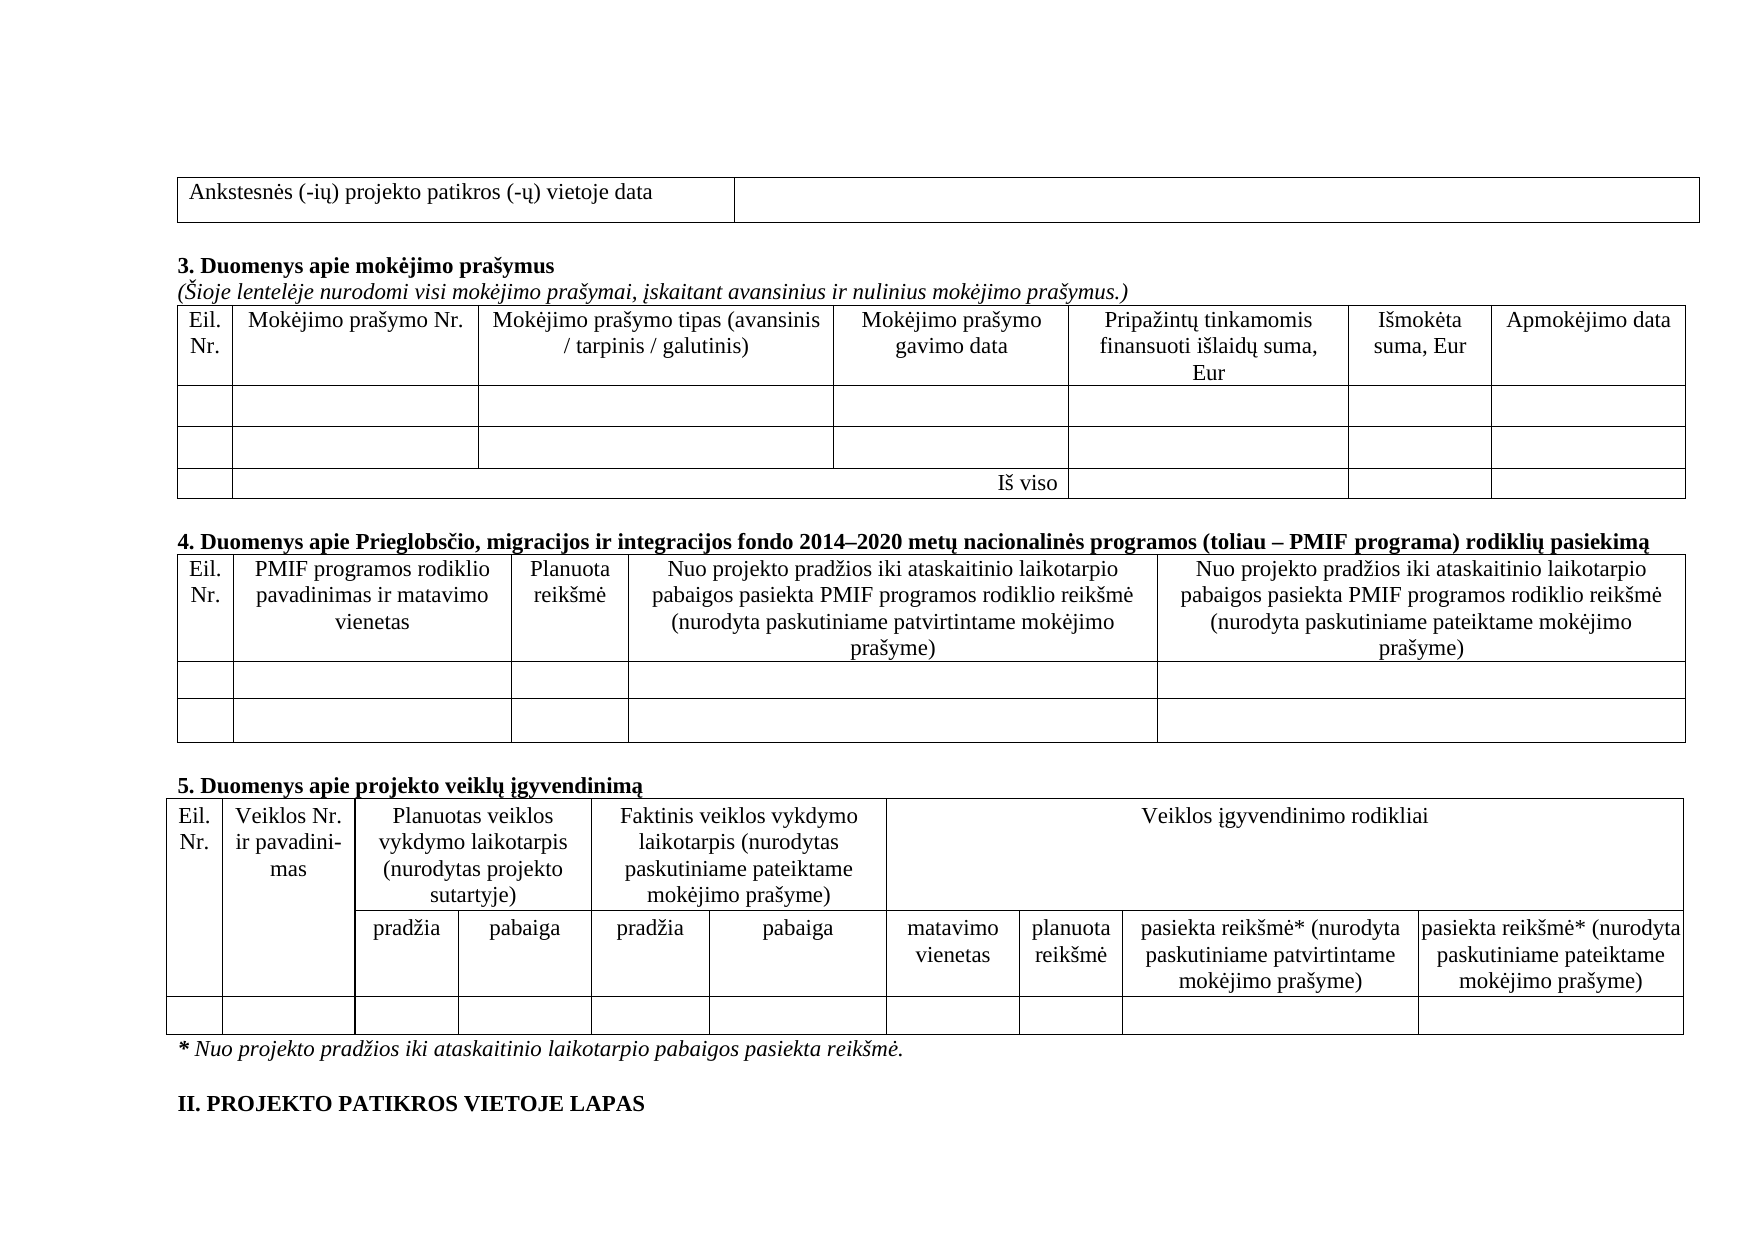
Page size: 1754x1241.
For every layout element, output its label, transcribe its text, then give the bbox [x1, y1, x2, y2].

text II. PROJEKTO PATIKROS VIETOJE LAPAS [177, 1090, 1695, 1116]
table_cell planuota reikšmė [1020, 911, 1122, 996]
table_cell [592, 997, 709, 1034]
table_cell [1492, 386, 1685, 426]
table_cell [1492, 469, 1685, 498]
table_header Apmokėjimo data [1492, 306, 1685, 385]
table_cell [1349, 427, 1491, 467]
table_cell [178, 469, 232, 498]
table_cell [1069, 427, 1348, 467]
table_cell [1158, 699, 1685, 742]
table_header Išmokėta suma, Eur [1349, 306, 1491, 385]
table_cell Iš viso [233, 469, 1068, 498]
table_cell [1158, 662, 1685, 698]
table_cell pradžia [592, 911, 709, 996]
table_cell [479, 427, 833, 467]
table_header Mokėjimo prašymo tipas (avansinis / tarpinis / galutinis) [479, 306, 833, 385]
table_cell [178, 386, 232, 426]
table_cell [1123, 997, 1418, 1034]
table_cell [629, 699, 1157, 742]
table_header Eil. Nr. [167, 799, 222, 996]
table_header Eil. Nr. [178, 306, 232, 385]
table_cell [234, 699, 511, 742]
table_cell [233, 386, 478, 426]
table_cell [512, 699, 628, 742]
table_header Nuo projekto pradžios iki ataskaitinio laikotarpio pabaigos pasiekta PMIF programos rodiklio reikšmė (nurodyta paskutiniame pateiktame mokėjimo prašyme) [1158, 555, 1685, 661]
table_cell [223, 997, 354, 1034]
text * Nuo projekto pradžios iki ataskaitinio laikotarpio pabaigos pasiekta reikšmė. [177, 1035, 1695, 1061]
table_cell [234, 662, 511, 698]
table_cell [1349, 469, 1491, 498]
table_cell [512, 662, 628, 698]
table_cell [233, 427, 478, 467]
table_cell [834, 427, 1068, 467]
table_cell [178, 427, 232, 467]
table_cell [1419, 997, 1683, 1034]
table_header Mokėjimo prašymo Nr. [233, 306, 478, 385]
table_header Ankstesnės (-ių) projekto patikros (-ų) vietoje data [178, 178, 734, 222]
table_cell [629, 662, 1157, 698]
table_header Veiklos Nr. ir pavadini-mas [223, 799, 354, 996]
text 3. Duomenys apie mokėjimo prašymus [177, 252, 1695, 278]
table_header PMIF programos rodiklio pavadinimas ir matavimo vienetas [234, 555, 511, 661]
text 5. Duomenys apie projekto veiklų įgyvendinimą [177, 772, 1695, 798]
table_cell [178, 699, 233, 742]
table_cell [167, 997, 222, 1034]
text (Šioje lentelėje nurodomi visi mokėjimo prašymai, įskaitant avansinius ir nulinius mokėjimo prašymus.) [177, 278, 1695, 305]
table_cell pasiekta reikšmė* (nurodyta paskutiniame patvirtintame mokėjimo prašyme) [1123, 911, 1418, 996]
table_cell [1069, 469, 1348, 498]
table_cell pabaiga [710, 911, 886, 996]
table_cell [479, 386, 833, 426]
table_header Eil. Nr. [178, 555, 233, 661]
table_cell pasiekta reikšmė* (nurodyta paskutiniame pateiktame mokėjimo prašyme) [1419, 911, 1683, 996]
table_cell pabaiga [459, 911, 591, 996]
table_cell pradžia [356, 911, 458, 996]
table_header Nuo projekto pradžios iki ataskaitinio laikotarpio pabaigos pasiekta PMIF programos rodiklio reikšmė (nurodyta paskutiniame patvirtintame mokėjimo prašyme) [629, 555, 1157, 661]
table_header [735, 178, 1699, 222]
table_cell [178, 662, 233, 698]
table_header Faktinis veiklos vykdymo laikotarpis (nurodytas paskutiniame pateiktame mokėjimo prašyme) [592, 799, 886, 910]
table_header Pripažintų tinkamomis finansuoti išlaidų suma, Eur [1069, 306, 1348, 385]
table_cell [1492, 427, 1685, 467]
table_cell [710, 997, 886, 1034]
table_cell [356, 997, 458, 1034]
table_cell matavimo vienetas [887, 911, 1019, 996]
table_cell [459, 997, 591, 1034]
table_cell [1349, 386, 1491, 426]
table_cell [1020, 997, 1122, 1034]
table_header Planuota reikšmė [512, 555, 628, 661]
table_cell [1069, 386, 1348, 426]
table_cell [834, 386, 1068, 426]
table_header Mokėjimo prašymo gavimo data [834, 306, 1068, 385]
table_cell [887, 997, 1019, 1034]
table_header Veiklos įgyvendinimo rodikliai [887, 799, 1683, 910]
table_header Planuotas veiklos vykdymo laikotarpis (nurodytas projekto sutartyje) [356, 799, 591, 910]
text 4. Duomenys apie Prieglobsčio, migracijos ir integracijos fondo 2014–2020 metų nacionalinės programos (toliau – PMIF programa) rodiklių pasiekimą [177, 528, 1695, 554]
